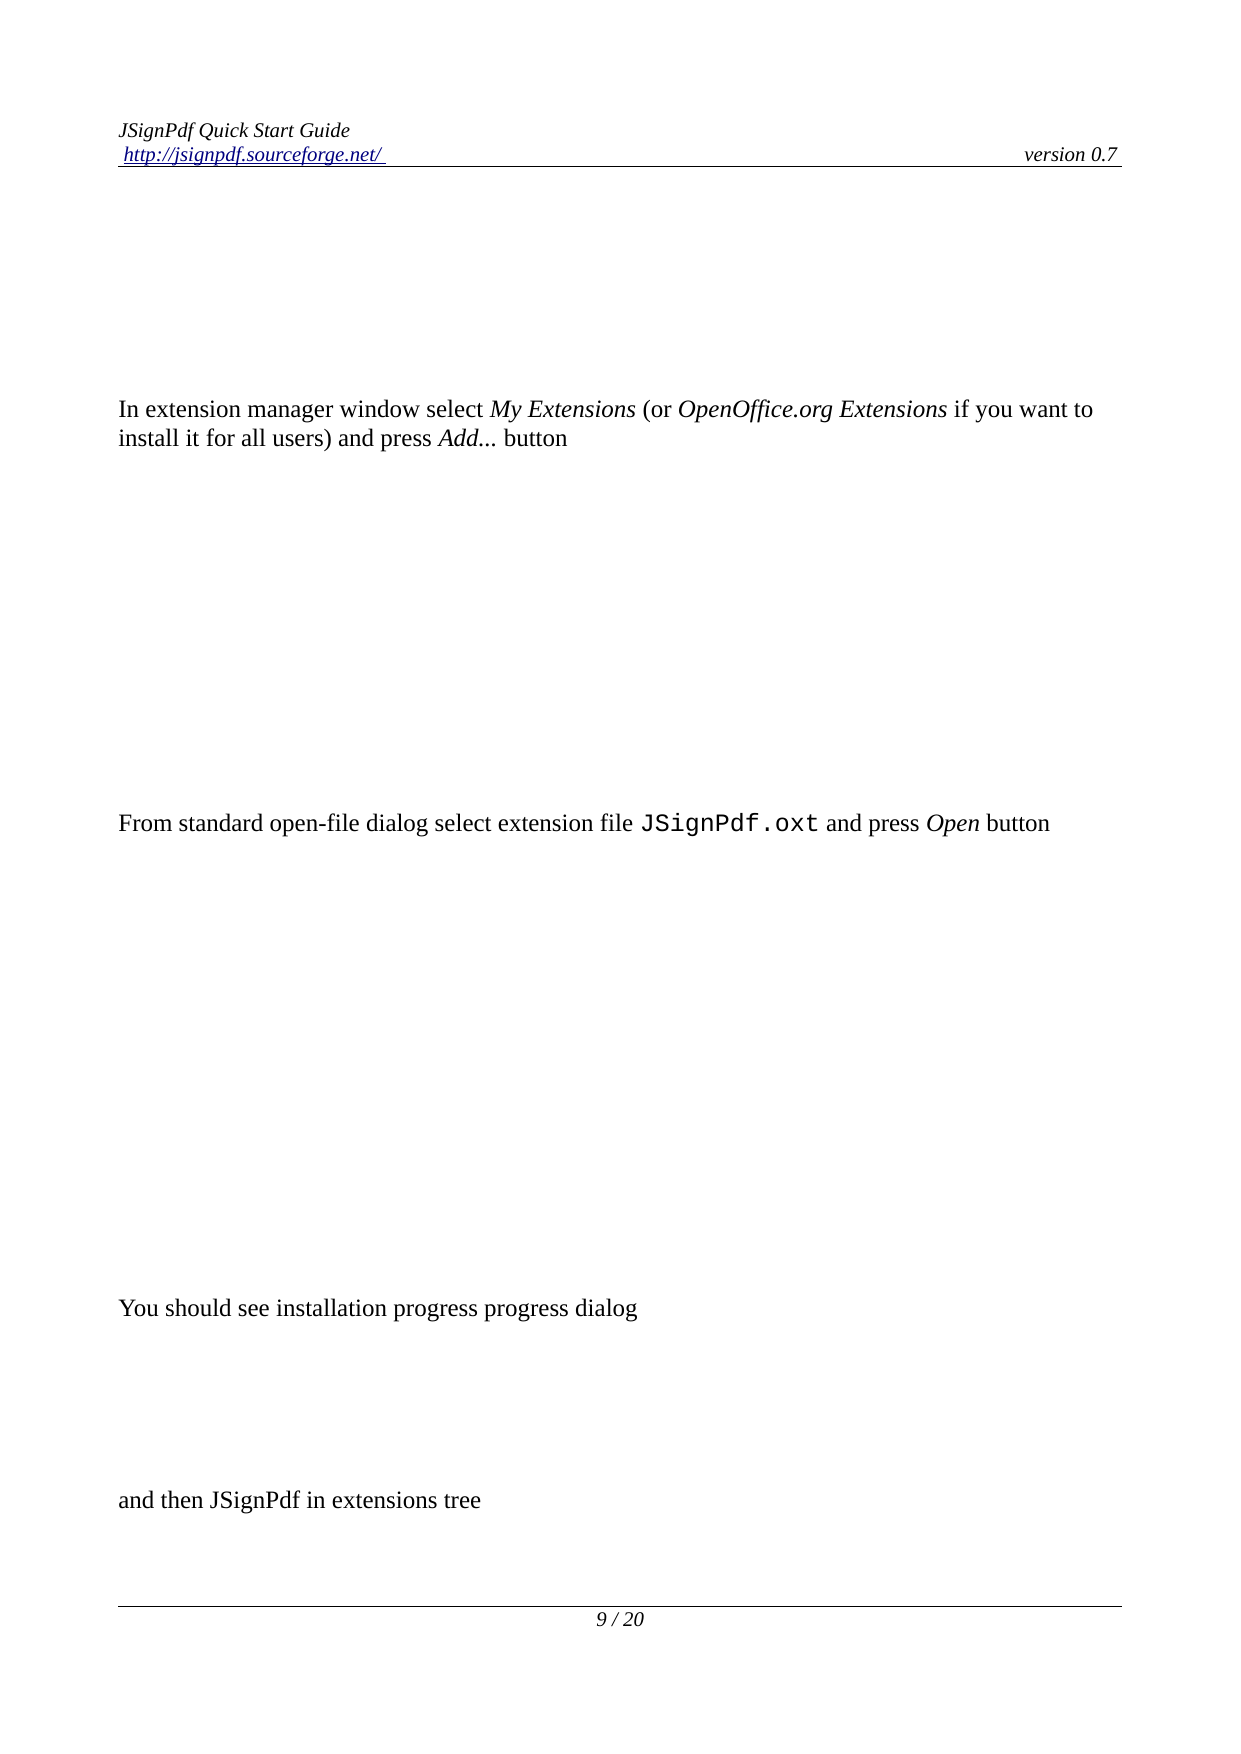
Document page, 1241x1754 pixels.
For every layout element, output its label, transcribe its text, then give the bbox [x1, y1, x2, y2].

text You should see installation progress progress dialog [118, 851, 1122, 1322]
text and then JSignPdf in extensions tree [118, 1335, 1122, 1513]
text In extension manager window select My Extensions (or OpenOffice.org Extensions if you want to install it for all users) and press Add... button [118, 197, 1122, 451]
text From standard open-file dialog select extension file JSignPdf.oxt and press Open button [118, 464, 1122, 839]
